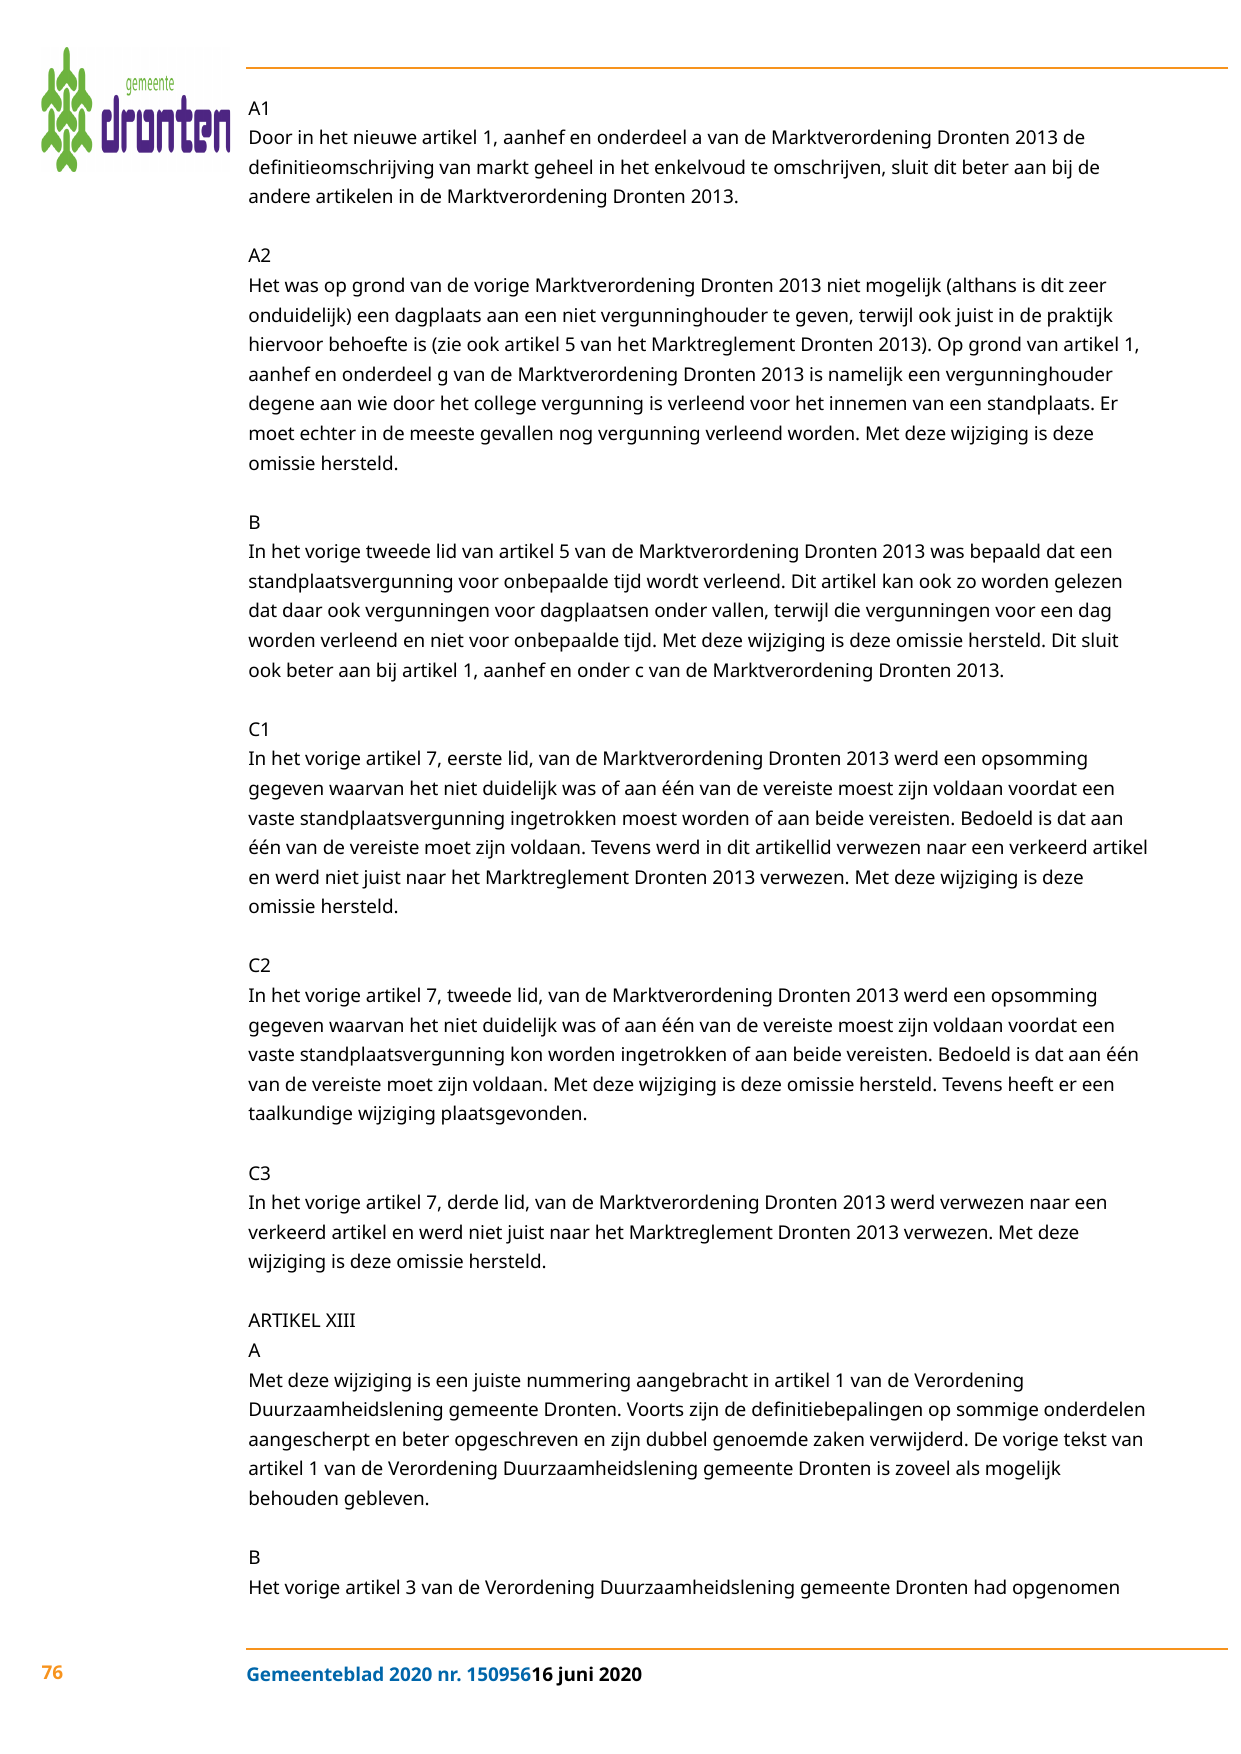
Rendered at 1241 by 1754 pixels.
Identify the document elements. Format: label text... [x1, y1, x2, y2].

text Met deze wijziging is een juiste nummering aangebracht in artikel 1 van de Verordening Duurzaamheidslening gemeente Dronten. Voorts zijn de definitiebepalingen op sommige onderdelen aangescherpt en beter opgeschreven en zijn dubbel genoemde zaken verwijderd. De vorige tekst van artikel 1 van de Verordening Duurzaamheidslening gemeente Dronten is zoveel als mogelijk behouden gebleven. [248, 1367, 1152, 1511]
text A [248, 1337, 1152, 1363]
text Het was op grond van de vorige Marktverordening Dronten 2013 niet mogelijk (althans is dit zeer onduidelijk) een dagplaats aan een niet vergunninghouder te geven, terwijl ook juist in de praktijk hiervoor behoefte is (zie ook artikel 5 van het Marktreglement Dronten 2013). Op grond van artikel 1, aanhef en onderdeel g van de Marktverordening Dronten 2013 is namelijk een vergunninghouder degene aan wie door het college vergunning is verleend voor het innemen van een standplaats. Er moet echter in de meeste gevallen nog vergunning verleend worden. Met deze wijziging is deze omissie hersteld. [248, 272, 1152, 476]
text In het vorige tweede lid van artikel 5 van de Marktverordening Dronten 2013 was bepaald dat een standplaatsvergunning voor onbepaalde tijd wordt verleend. Dit artikel kan ook zo worden gelezen dat daar ook vergunningen voor dagplaatsen onder vallen, terwijl die vergunningen voor een dag worden verleend en niet voor onbepaalde tijd. Met deze wijziging is deze omissie hersteld. Dit sluit ook beter aan bij artikel 1, aanhef en onder c van de Marktverordening Dronten 2013. [248, 538, 1152, 683]
text Door in het nieuwe artikel 1, aanhef en onderdeel a van de Marktverordening Dronten 2013 de definitieomschrijving van markt geheel in het enkelvoud te omschrijven, sluit dit beter aan bij de andere artikelen in de Marktverordening Dronten 2013. [248, 124, 1152, 209]
text C3 [248, 1160, 1152, 1186]
text B [248, 1544, 1152, 1570]
text Het vorige artikel 3 van de Verordening Duurzaamheidslening gemeente Dronten had opgenomen [248, 1574, 1152, 1600]
text In het vorige artikel 7, derde lid, van de Marktverordening Dronten 2013 werd verwezen naar een verkeerd artikel en werd niet juist naar het Marktreglement Dronten 2013 verwezen. Met deze wijziging is deze omissie hersteld. [248, 1189, 1152, 1274]
text In het vorige artikel 7, eerste lid, van de Marktverordening Dronten 2013 werd een opsomming gegeven waarvan het niet duidelijk was of aan één van de vereiste moest zijn voldaan voordat een vaste standplaatsvergunning ingetrokken moest worden of aan beide vereisten. Bedoeld is dat aan één van de vereiste moet zijn voldaan. Tevens werd in dit artikellid verwezen naar een verkeerd artikel en werd niet juist naar het Marktreglement Dronten 2013 verwezen. Met deze wijziging is deze omissie hersteld. [248, 746, 1152, 919]
picture [41, 47, 231, 172]
text C2 [248, 953, 1152, 978]
text A2 [248, 243, 1152, 268]
text A1 [248, 95, 1152, 121]
text ARTIKEL XIII [248, 1308, 1152, 1333]
text C1 [248, 716, 1152, 742]
text B [248, 509, 1152, 535]
text In het vorige artikel 7, tweede lid, van de Marktverordening Dronten 2013 werd een opsomming gegeven waarvan het niet duidelijk was of aan één van de vereiste moest zijn voldaan voordat een vaste standplaatsvergunning kon worden ingetrokken of aan beide vereisten. Bedoeld is dat aan één van de vereiste moet zijn voldaan. Met deze wijziging is deze omissie hersteld. Tevens heeft er een taalkundige wijziging plaatsgevonden. [248, 982, 1152, 1126]
